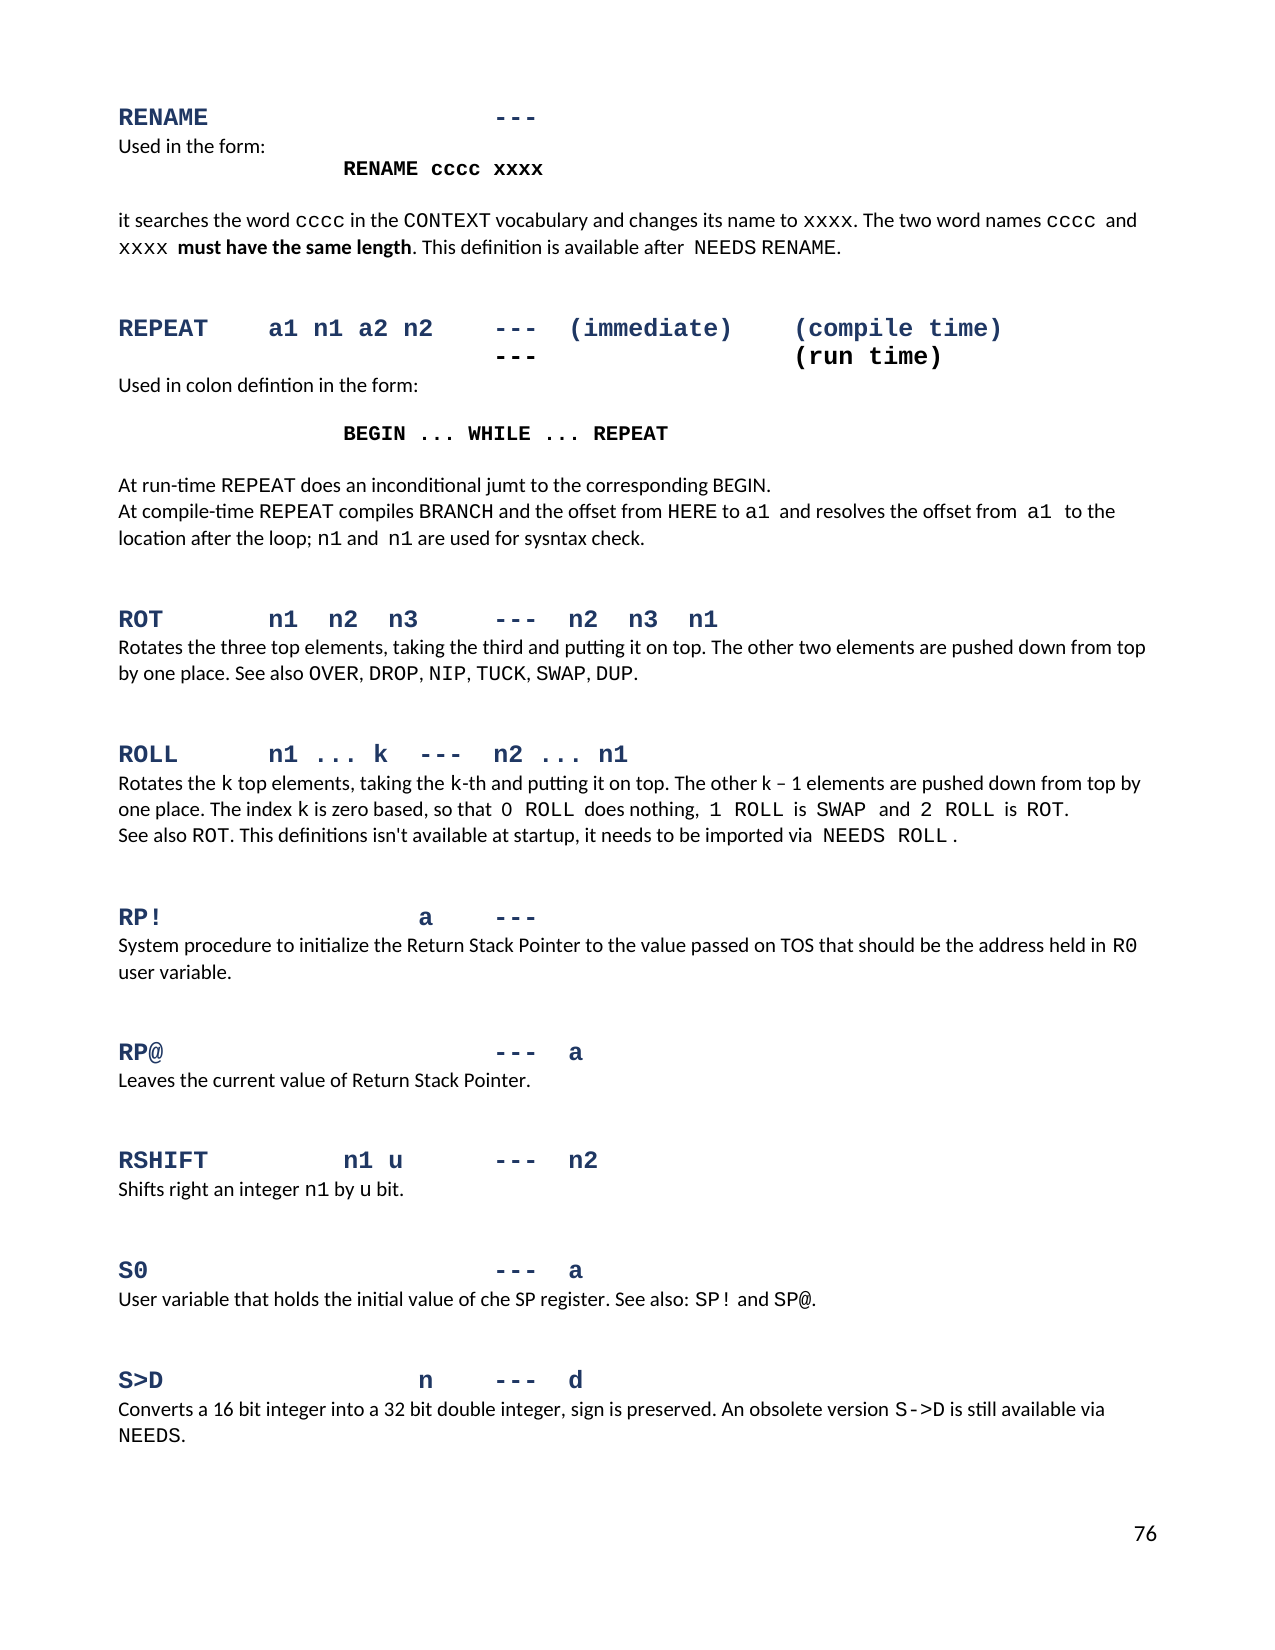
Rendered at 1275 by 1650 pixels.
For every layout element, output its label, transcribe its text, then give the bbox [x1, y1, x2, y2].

text At run-time REPEAT does an inconditional jumt to the corresponding BEGIN. [118, 472, 1157, 498]
text Used in colon defintion in the form: [118, 372, 1157, 397]
subtitle S0 --- a [118, 1258, 1157, 1286]
subtitle ROLL n1 ... k --- n2 ... n1 [118, 741, 1157, 770]
text Used in the form: [118, 133, 1157, 158]
text User variable that holds the initial value of che SP register. See also: SP! and SP@. [118, 1286, 1157, 1313]
text Converts a 16 bit integer into a 32 bit double integer, sign is preserved. An obsolete version S->D is still available via NEEDS. [118, 1396, 1157, 1449]
text Rotates the three top elements, taking the third and putting it on top. The other two elements are pushed down from top by one place. See also OVER, DROP, NIP, TUCK, SWAP, DUP. [118, 634, 1157, 686]
subtitle RSHIFT n1 u --- n2 [118, 1148, 1157, 1176]
text See also ROT. This definitions isn't available at startup, it needs to be imported via NEEDS ROLL . [118, 823, 1157, 849]
text --- (run time) [118, 344, 1157, 372]
text Shifts right an integer n1 by u bit. [118, 1176, 1157, 1203]
subtitle RP@ --- a [118, 1039, 1157, 1068]
text it searches the word cccc in the CONTEXT vocabulary and changes its name to xxxx. The two word names cccc and xxxx must have the same length. This definition is available after NEEDS RENAME. [118, 207, 1157, 260]
subtitle S>D n --- d [118, 1368, 1157, 1396]
text System procedure to initialize the Return Stack Pointer to the value passed on TOS that should be the address held in R0 user variable. [118, 932, 1157, 984]
subtitle RENAME --- [118, 104, 1157, 133]
text Rotates the k top elements, taking the k-th and putting it on top. The other k – 1 elements are pushed down from top by one place. The index k is zero based, so that 0 ROLL does nothing, 1 ROLL is SWAP and 2 ROLL is ROT. [118, 770, 1157, 823]
subtitle ROT n1 n2 n3 --- n2 n3 n1 [118, 606, 1157, 634]
text At compile-time REPEAT compiles BRANCH and the offset from HERE to a1 and resolves the offset from a1 to the location after the loop; n1 and n1 are used for sysntax check. [118, 498, 1157, 551]
subtitle REPEAT a1 n1 a2 n2 --- (immediate) (compile time) [118, 315, 1157, 344]
text Leaves the current value of Return Stack Pointer. [118, 1068, 1157, 1093]
subtitle RP! a --- [118, 904, 1157, 932]
text RENAME cccc xxxx [118, 158, 1157, 182]
text BEGIN ... WHILE ... REPEAT [118, 423, 1157, 446]
